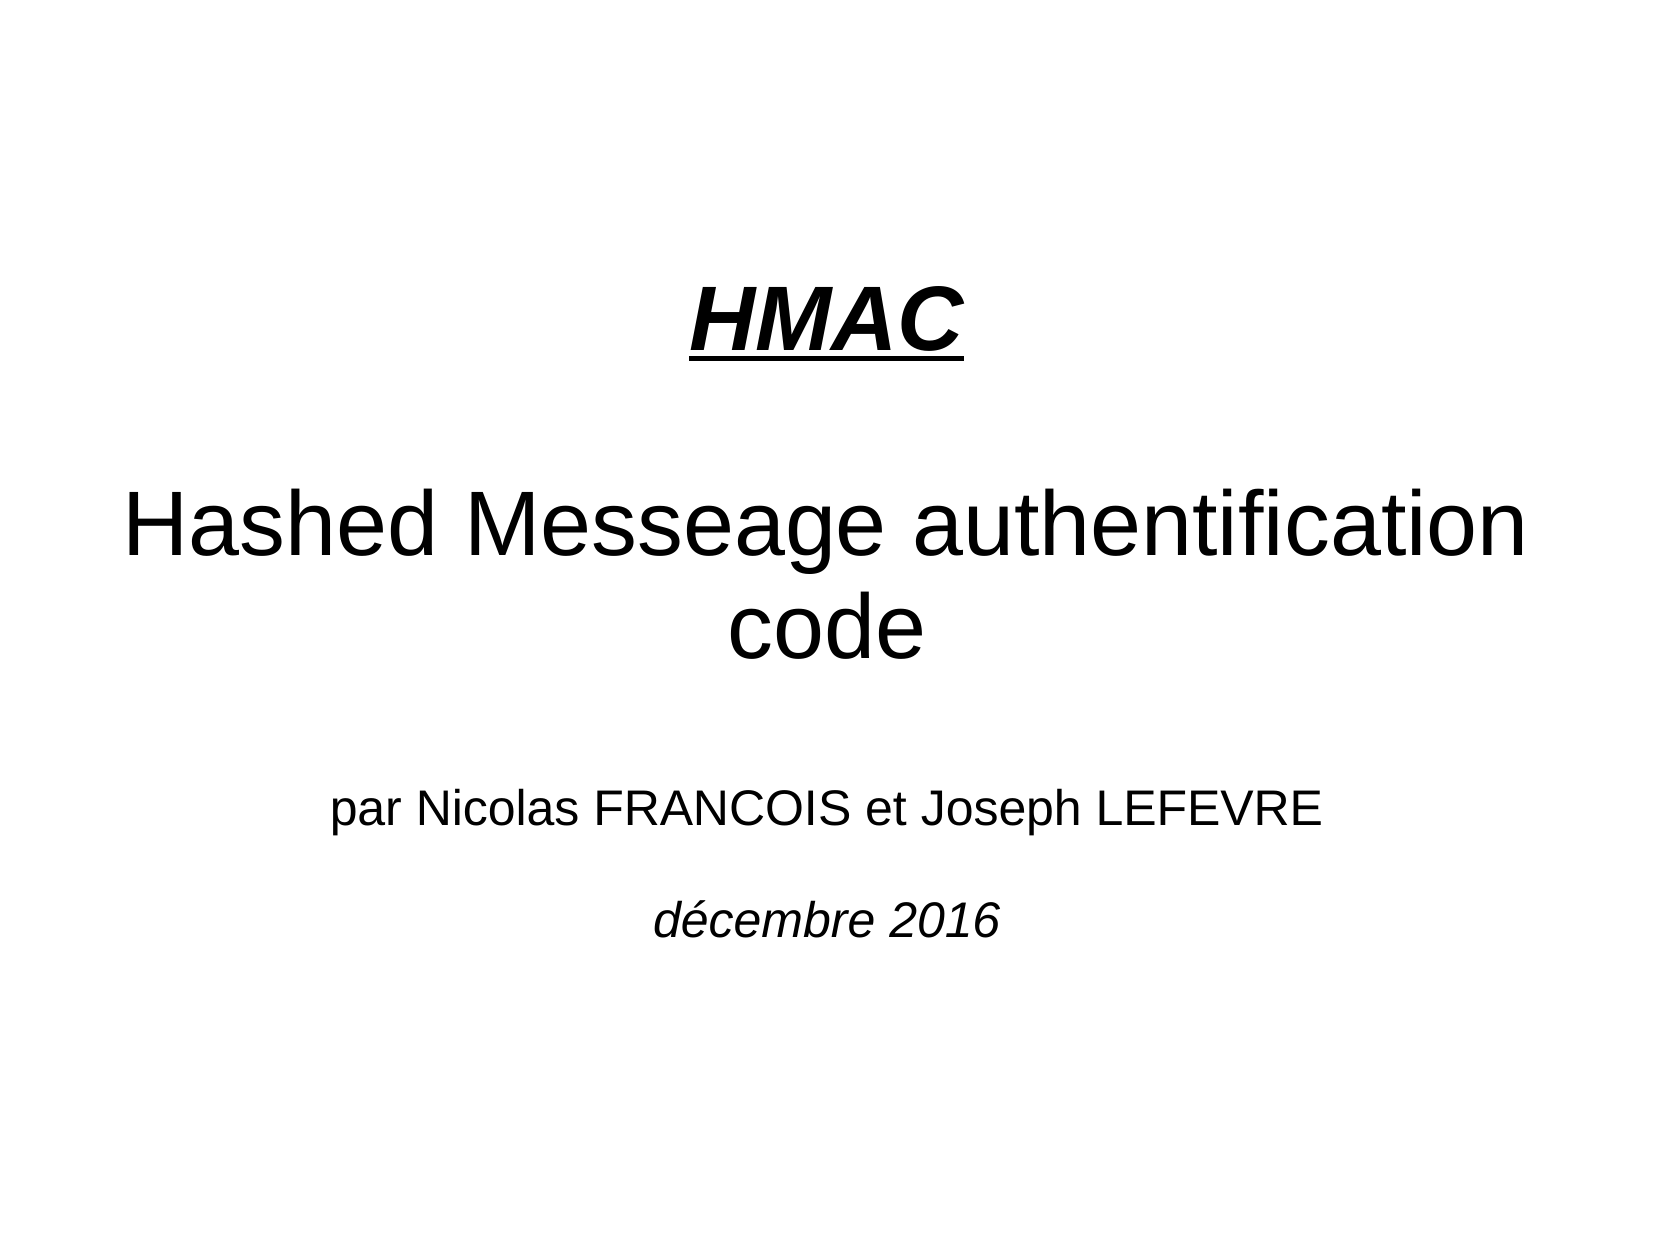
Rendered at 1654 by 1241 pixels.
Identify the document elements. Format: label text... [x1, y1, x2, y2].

title HMAC Hashed Messeage authentification code par Nicolas FRANCOIS et Joseph LEFEVRE décembre 2016 [82, 267, 1571, 948]
